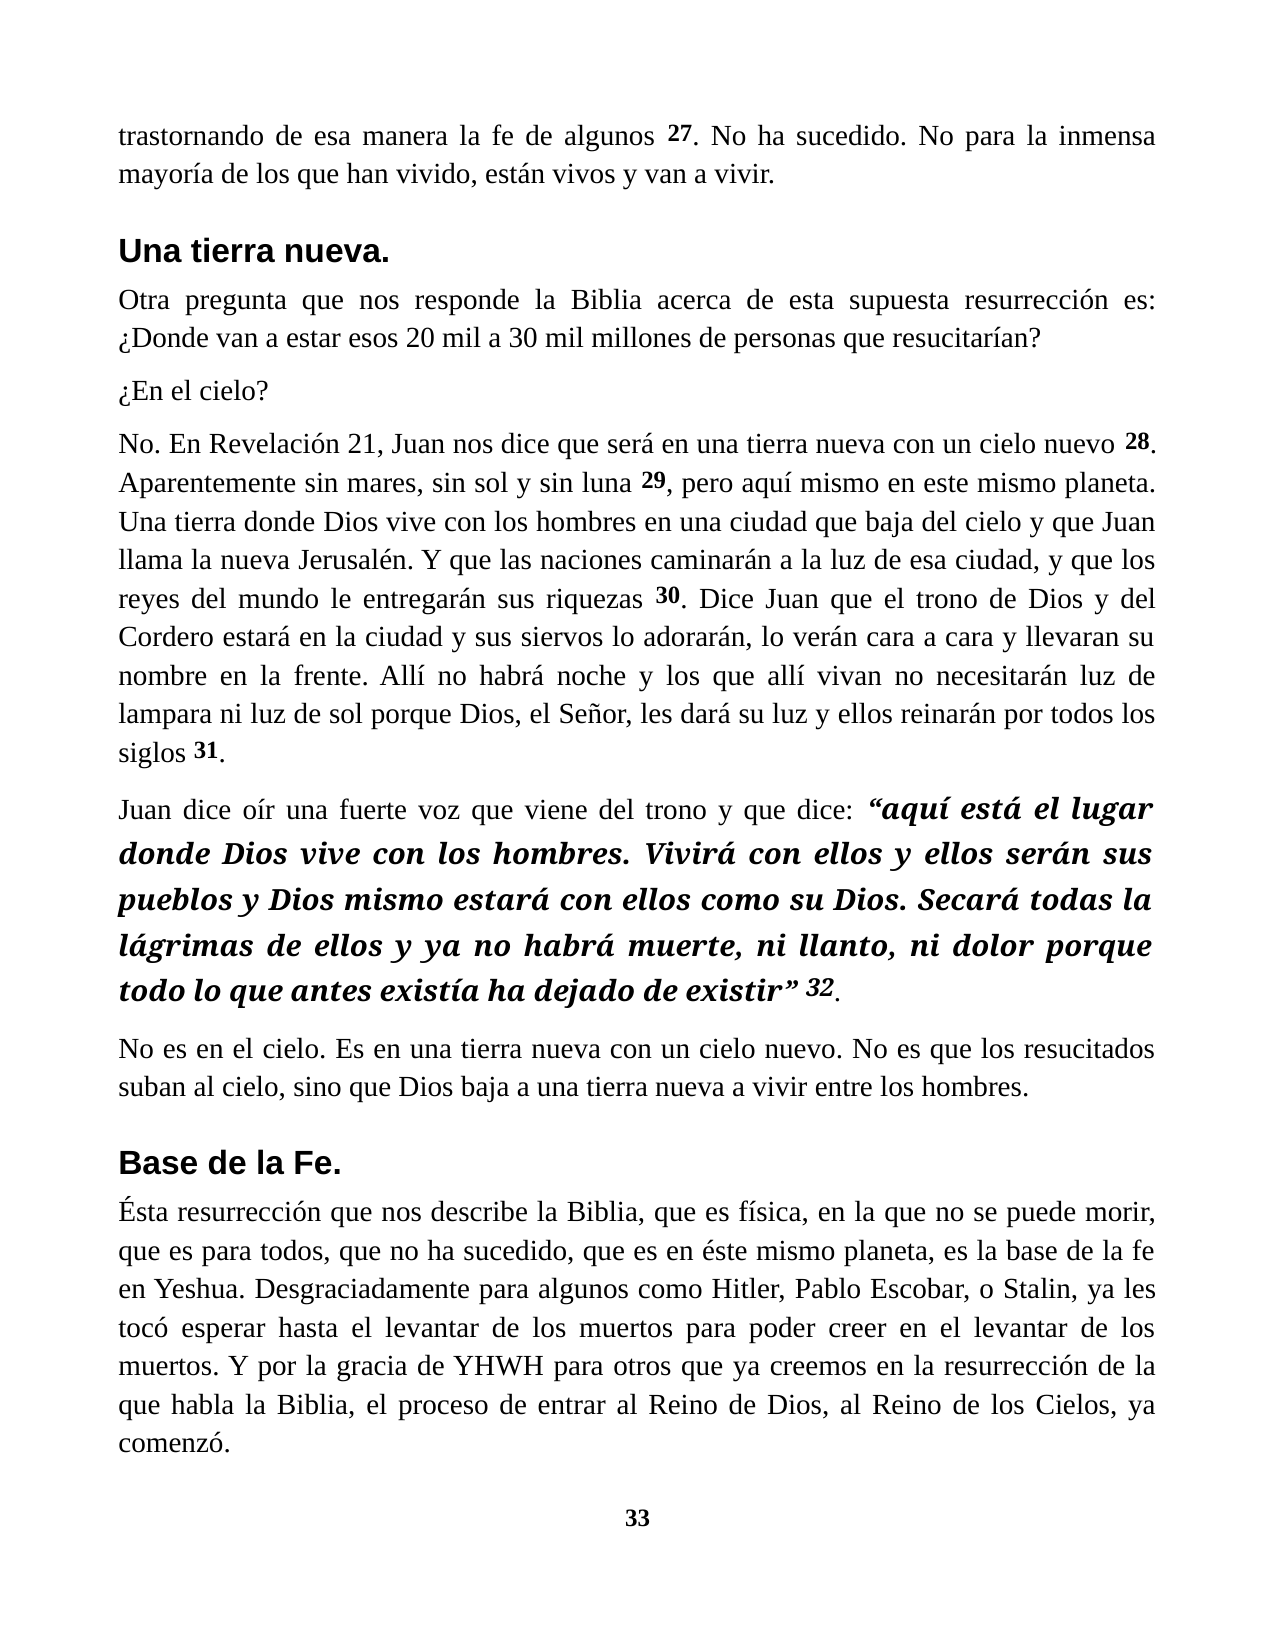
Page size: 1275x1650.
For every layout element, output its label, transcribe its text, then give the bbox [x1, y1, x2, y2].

text Otra pregunta que nos responde la Biblia acerca de esta supuesta resurrección es: ¿Donde van a estar esos 20 mil a 30 mil millones de personas que resucitarían? [118, 282, 1157, 354]
text Ésta resurrección que nos describe la Biblia, que es física, en la que no se puede morir, que es para todos, que no ha sucedido, que es en éste mismo planeta, es la base de la fe en Yeshua. Desgraciadamente para algunos como Hitler, Pablo Escobar, o Stalin, ya les tocó esperar hasta el levantar de los muertos para poder creer en el levantar de los muertos. Y por la gracia de YHWH para otros que ya creemos en la resurrección de la que habla la Biblia, el proceso de entrar al Reino de Dios, al Reino de los Cielos, ya comenzó. [118, 1194, 1157, 1459]
subtitle Una tierra nueva. [118, 231, 1157, 269]
text No es en el cielo. Es en una tierra nueva con un cielo nuevo. No es que los resucitados suban al cielo, sino que Dios baja a una tierra nueva a vivir entre los hombres. [118, 1031, 1157, 1103]
text Juan dice oír una fuerte voz que viene del trono y que dice: “aquí está el lugar donde Dios vive con los hombres. Vivirá con ellos y ellos serán sus pueblos y Dios mismo estará con ellos como su Dios. Secará todas la lágrimas de ellos y ya no habrá muerte, ni llanto, ni dolor porque todo lo que antes existía ha dejado de existir” . [118, 788, 1157, 1010]
text ¿En el cielo? [118, 373, 1157, 407]
text trastornando de esa manera la fe de algunos . No ha sucedido. No para la inmensa mayoría de los que han vivido, están vivos y van a vivir. [118, 118, 1157, 190]
text No. En Revelación 21, Juan nos dice que será en una tierra nueva con un cielo nuevo . Aparentemente sin mares, sin sol y sin luna , pero aquí mismo en este mismo planeta. Una tierra donde Dios vive con los hombres en una ciudad que baja del cielo y que Juan llama la nueva Jerusalén. Y que las naciones caminarán a la luz de esa ciudad, y que los reyes del mundo le entregarán sus riquezas . Dice Juan que el trono de Dios y del Cordero estará en la ciudad y sus siervos lo adorarán, lo verán cara a cara y llevaran su nombre en la frente. Allí no habrá noche y los que allí vivan no necesitarán luz de lampara ni luz de sol porque Dios, el Señor, les dará su luz y ellos reinarán por todos los siglos . [118, 427, 1157, 768]
subtitle Base de la Fe. [118, 1143, 1157, 1182]
